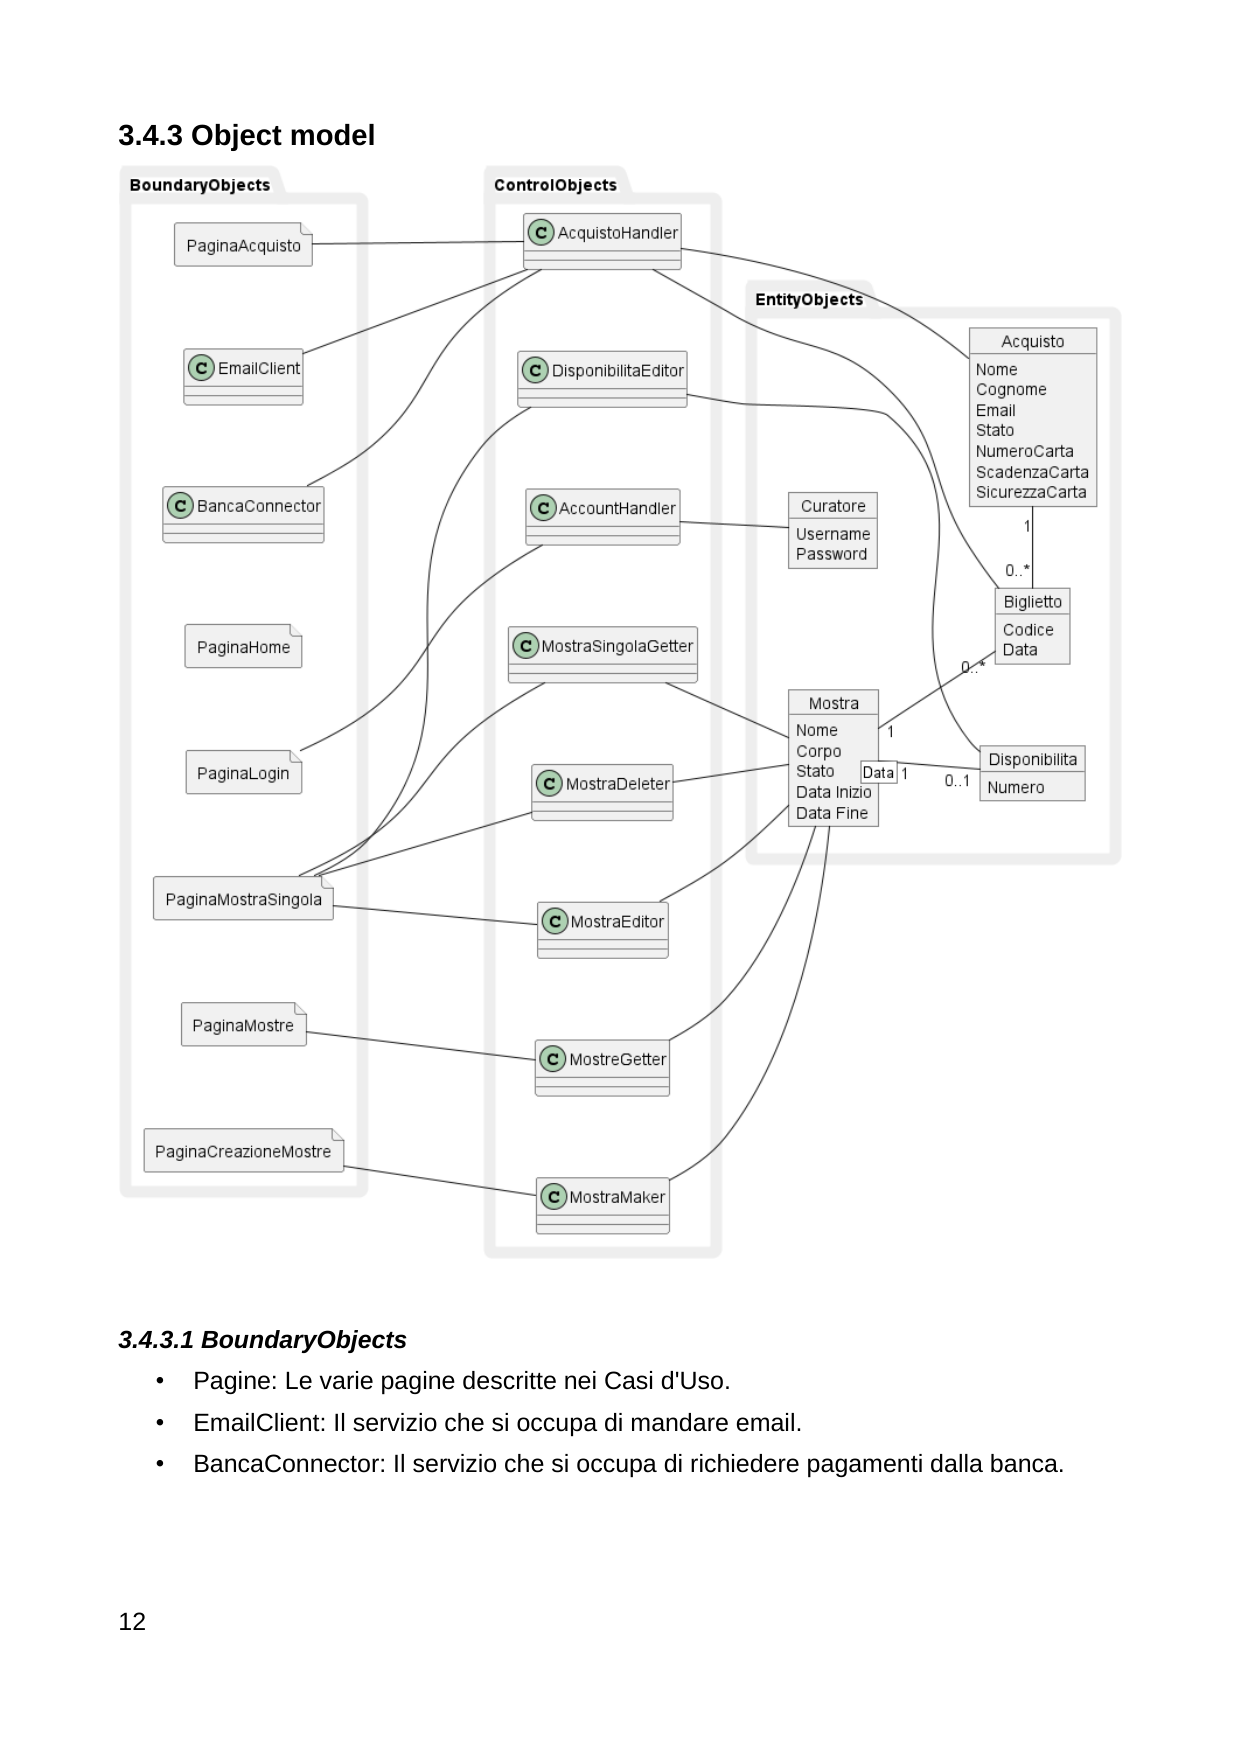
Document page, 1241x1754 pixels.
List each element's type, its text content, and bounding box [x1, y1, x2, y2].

list Pagine: Le varie pagine descritte nei Casi d'Uso. [156, 1366, 1122, 1395]
picture [118, 164, 1122, 1259]
subtitle 3.4.3.1 BoundaryObjects [118, 1325, 1122, 1354]
list BancaConnector: Il servizio che si occupa di richiedere pagamenti dalla banca. [156, 1449, 1122, 1478]
subtitle 3.4.3 Object model [118, 118, 1122, 152]
list EmailClient: Il servizio che si occupa di mandare email. [156, 1408, 1122, 1437]
